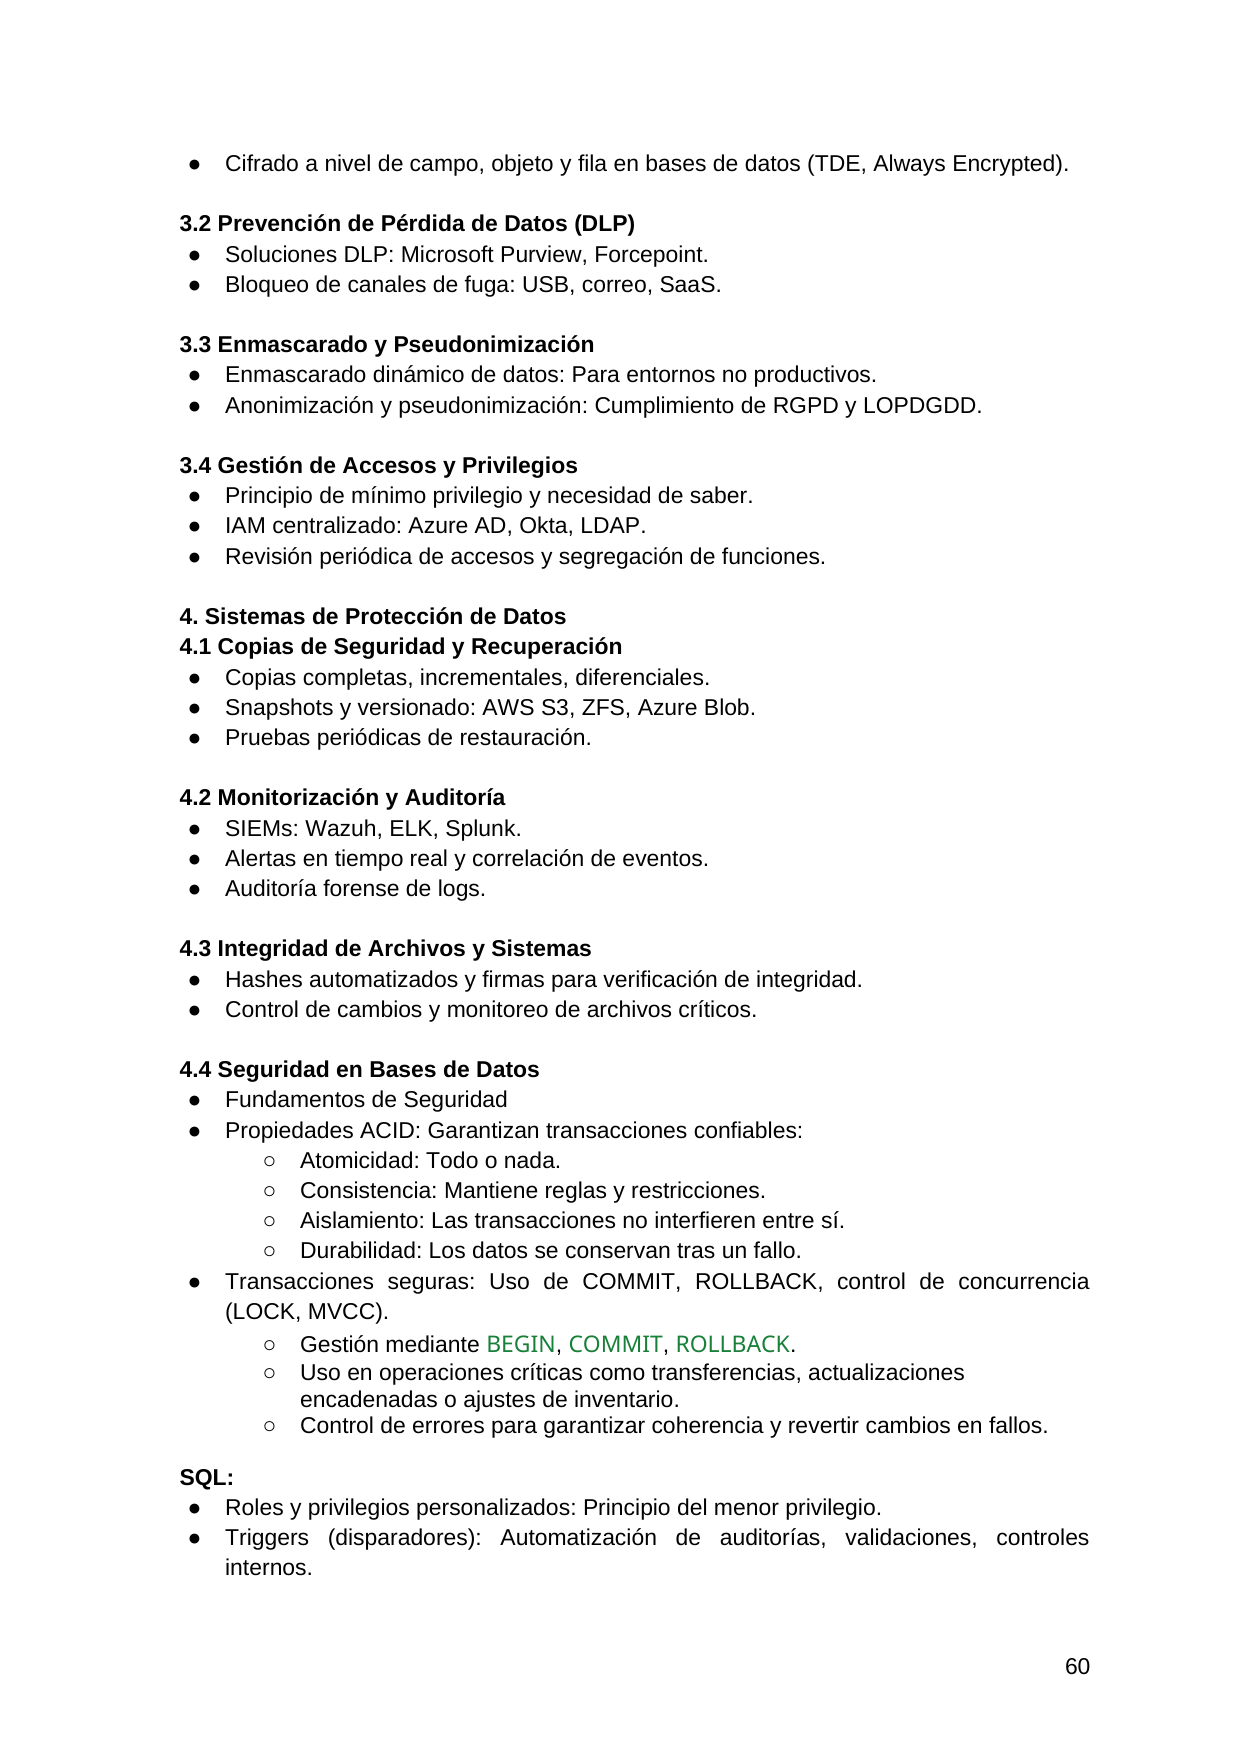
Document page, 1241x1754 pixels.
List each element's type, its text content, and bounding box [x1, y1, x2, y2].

list SIEMs: Wazuh, ELK, Splunk. [187, 814, 1090, 841]
list Enmascarado dinámico de datos: Para entornos no productivos. [187, 361, 1090, 388]
list Pruebas periódicas de restauración. [187, 724, 1090, 750]
list Principio de mínimo privilegio y necesidad de saber. [187, 482, 1090, 509]
text 4.3 Integridad de Archivos y Sistemas [179, 935, 1090, 962]
text 3.3 Enmascarado y Pseudonimización [179, 331, 1090, 358]
text 3.2 Prevención de Pérdida de Datos (DLP) [179, 210, 1090, 237]
list Triggers (disparadores): Automatización de auditorías, validaciones, controles internos. [187, 1524, 1090, 1580]
list Propiedades ACID: Garantizan transacciones confiables: [187, 1117, 1090, 1143]
text 3.4 Gestión de Accesos y Privilegios [179, 452, 1090, 478]
list Revisión periódica de accesos y segregación de funciones. [187, 543, 1090, 569]
list Atomicidad: Todo o nada. [262, 1147, 1090, 1173]
list Fundamentos de Seguridad [187, 1086, 1090, 1113]
list Snapshots y versionado: AWS S3, ZFS, Azure Blob. [187, 694, 1090, 720]
list Gestión mediante BEGIN, COMMIT, ROLLBACK. [262, 1328, 1090, 1359]
list Control de errores para garantizar coherencia y revertir cambios en fallos. [262, 1412, 1090, 1438]
list Roles y privilegios personalizados: Principio del menor privilegio. [187, 1494, 1090, 1520]
text SQL: [179, 1463, 1090, 1490]
list Transacciones seguras: Uso de COMMIT, ROLLBACK, control de concurrencia (LOCK, MVCC). [187, 1268, 1090, 1324]
list Consistencia: Mantiene reglas y restricciones. [262, 1177, 1090, 1203]
list Alertas en tiempo real y correlación de eventos. [187, 845, 1090, 871]
text 4. Sistemas de Protección de Datos [179, 603, 1090, 629]
text 4.4 Seguridad en Bases de Datos [179, 1056, 1090, 1083]
list Uso en operaciones críticas como transferencias, actualizaciones encadenadas o ajustes de inventario. [262, 1359, 1090, 1412]
list Anonimización y pseudonimización: Cumplimiento de RGPD y LOPDGDD. [187, 392, 1090, 418]
list Durabilidad: Los datos se conservan tras un fallo. [262, 1237, 1090, 1264]
list IAM centralizado: Azure AD, Okta, LDAP. [187, 512, 1090, 539]
text 4.2 Monitorización y Auditoría [179, 784, 1090, 811]
list Copias completas, incrementales, diferenciales. [187, 663, 1090, 690]
text 4.1 Copias de Seguridad y Recuperación [179, 633, 1090, 660]
list Cifrado a nivel de campo, objeto y fila en bases de datos (TDE, Always Encrypted). [187, 150, 1090, 176]
list Auditoría forense de logs. [187, 875, 1090, 901]
list Control de cambios y monitoreo de archivos críticos. [187, 996, 1090, 1022]
list Hashes automatizados y firmas para verificación de integridad. [187, 966, 1090, 992]
list Soluciones DLP: Microsoft Purview, Forcepoint. [187, 241, 1090, 267]
list Bloqueo de canales de fuga: USB, correo, SaaS. [187, 271, 1090, 297]
list Aislamiento: Las transacciones no interfieren entre sí. [262, 1207, 1090, 1234]
